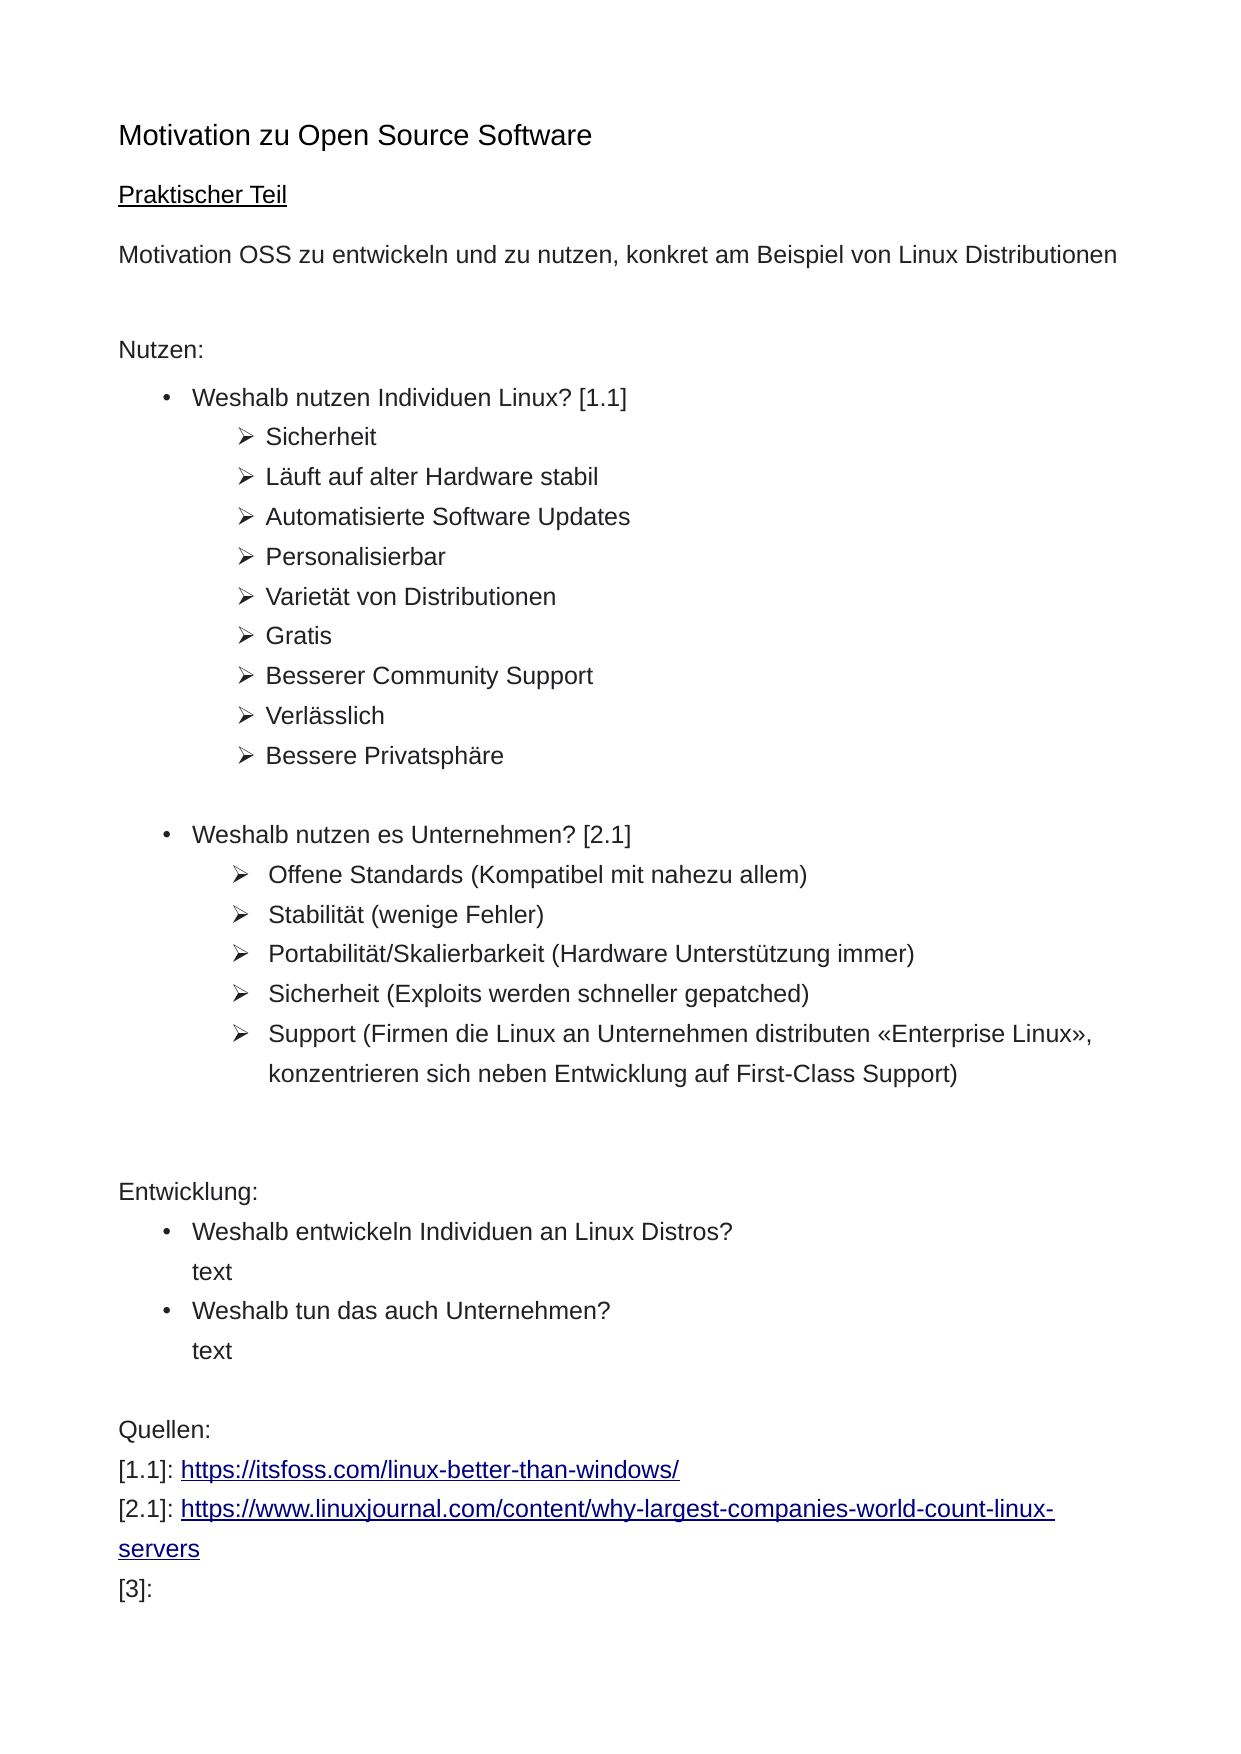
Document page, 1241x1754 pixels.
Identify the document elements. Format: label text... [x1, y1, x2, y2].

text [1.1]: https://itsfoss.com/linux-better-than-windows/ [118, 1455, 1122, 1484]
list Verlässlich [236, 701, 1122, 730]
list Varietät von Distributionen [236, 581, 1122, 610]
list Support (Firmen die Linux an Unternehmen distributen «Enterprise Linux», konzentrieren sich neben Entwicklung auf First-Class Support) [231, 1019, 1122, 1087]
list Sicherheit [236, 422, 1122, 451]
text [3]: [118, 1574, 1122, 1602]
list Weshalb nutzen Individuen Linux? [1.1] [162, 382, 1122, 411]
text Motivation zu Open Source Software [118, 118, 1122, 152]
text Quellen: [118, 1415, 1122, 1444]
list text [162, 1336, 1122, 1365]
list Besserer Community Support [236, 661, 1122, 690]
list Portabilität/Skalierbarkeit (Hardware Unterstützung immer) [231, 939, 1122, 968]
text [2.1]: https://www.linuxjournal.com/content/why-largest-companies-world-count-linux-servers [118, 1494, 1122, 1563]
list Gratis [236, 621, 1122, 650]
list Weshalb tun das auch Unternehmen? [162, 1296, 1122, 1325]
list Personalisierbar [236, 542, 1122, 571]
list Stabilität (wenige Fehler) [231, 899, 1122, 928]
text Entwicklung: [118, 1177, 1122, 1206]
list Weshalb nutzen es Unternehmen? [2.1] [162, 820, 1122, 849]
text Motivation OSS zu entwickeln und zu nutzen, konkret am Beispiel von Linux Distributionen [118, 240, 1122, 268]
list text [162, 1257, 1122, 1286]
list Läuft auf alter Hardware stabil [236, 462, 1122, 491]
list Offene Standards (Kompatibel mit nahezu allem) [231, 860, 1122, 889]
text Praktischer Teil [118, 180, 1122, 209]
text Nutzen: [118, 335, 1122, 364]
list Bessere Privatsphäre [236, 741, 1122, 769]
list Automatisierte Software Updates [236, 502, 1122, 531]
list Sicherheit (Exploits werden schneller gepatched) [231, 979, 1122, 1008]
list Weshalb entwickeln Individuen an Linux Distros? [162, 1217, 1122, 1246]
